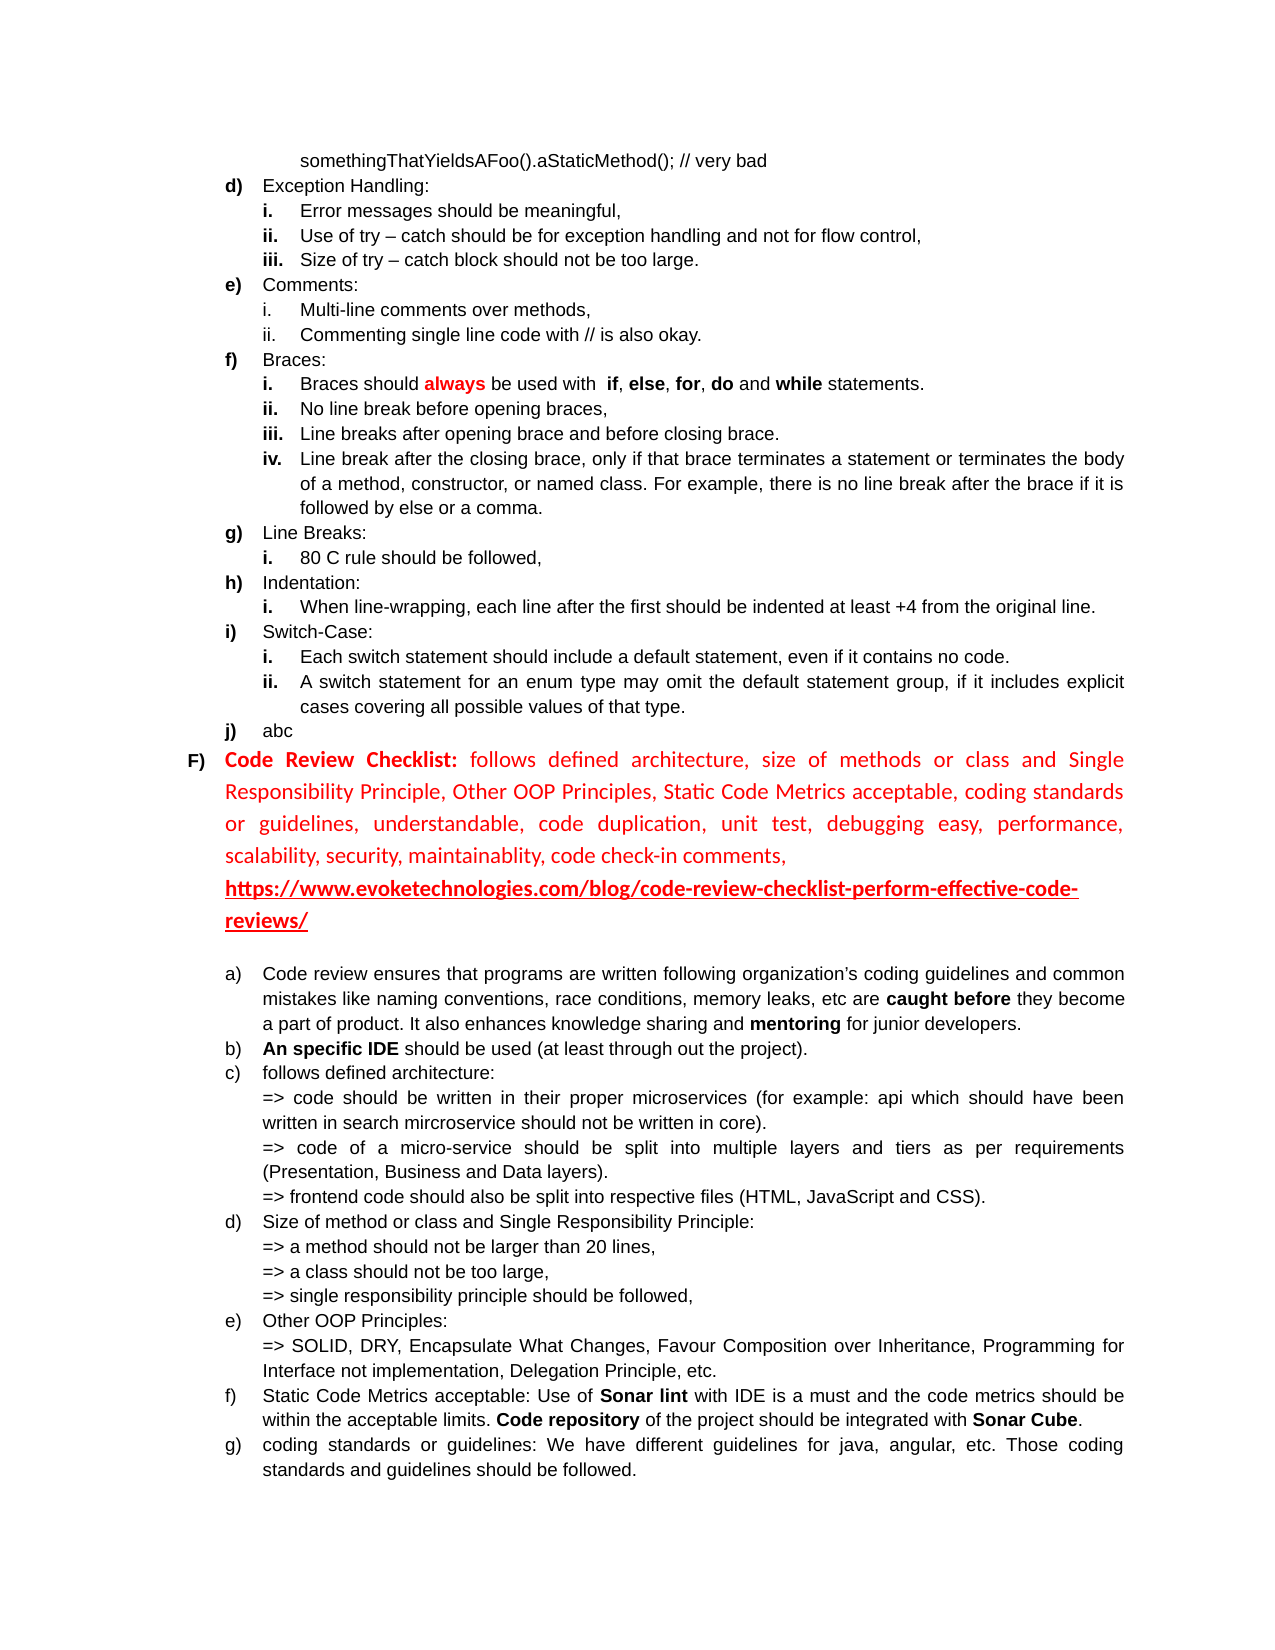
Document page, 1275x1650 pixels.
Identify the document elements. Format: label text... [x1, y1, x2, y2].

list No line break before opening braces, [262, 398, 1125, 419]
list coding standards or guidelines: We have different guidelines for java, angular, etc. Those coding standards and guidelines should be followed. [225, 1434, 1125, 1480]
list Braces should always be used with if, else, for, do and while statements. [262, 373, 1125, 395]
list Size of try – catch block should not be too large. [262, 249, 1125, 271]
list Other OOP Principles: [225, 1310, 1125, 1332]
list Error messages should be meaningful, [262, 199, 1125, 221]
list follows defined architecture: [225, 1062, 1125, 1084]
list => SOLID, DRY, Encapsulate What Changes, Favour Composition over Inheritance, Programming for Interface not implementation, Delegation Principle, etc. [225, 1335, 1125, 1381]
list https://www.evoketechnologies.com/blog/code-review-checklist-perform-effective-code-reviews/ [187, 874, 1125, 934]
list Static Code Metrics acceptable: Use of Sonar lint with IDE is a must and the code metrics should be within the acceptable limits. Code repository of the project should be integrated with Sonar Cube. [225, 1384, 1125, 1431]
list Size of method or class and Single Responsibility Principle: [225, 1211, 1125, 1232]
list => a class should not be too large, [225, 1260, 1125, 1282]
list 80 C rule should be followed, [262, 547, 1125, 568]
list Comments: [225, 274, 1125, 296]
list Each switch statement should include a default statement, even if it contains no code. [262, 646, 1125, 667]
list Code Review Checklist: follows defined architecture, size of methods or class and Single Responsibility Principle, Other OOP Principles, Static Code Metrics acceptable, coding standards or guidelines, understandable, code duplication, unit test, debugging easy, performance, scalability, security, maintainablity, code check-in comments, [187, 745, 1125, 869]
list abc [225, 720, 1125, 742]
list Indentation: [225, 571, 1125, 593]
list Braces: [225, 348, 1125, 370]
list => code of a micro-service should be split into multiple layers and tiers as per requirements (Presentation, Business and Data layers). [225, 1136, 1125, 1183]
list Commenting single line code with // is also okay. [262, 323, 1125, 345]
list Code review ensures that programs are written following organization’s coding guidelines and common mistakes like naming conventions, race conditions, memory leaks, etc are caught before they become a part of product. It also enhances knowledge sharing and mentoring for junior developers. [225, 963, 1125, 1034]
list Multi-line comments over methods, [262, 299, 1125, 320]
list => a method should not be larger than 20 lines, [225, 1236, 1125, 1257]
list Use of try – catch should be for exception handling and not for flow control, [262, 224, 1125, 246]
list Line Breaks: [225, 522, 1125, 543]
list When line-wrapping, each line after the first should be indented at least +4 from the original line. [262, 596, 1125, 618]
list => frontend code should also be split into respective files (HTML, JavaScript and CSS). [225, 1186, 1125, 1208]
list Line break after the closing brace, only if that brace terminates a statement or terminates the body of a method, constructor, or named class. For example, there is no line break after the brace if it is followed by else or a comma. [262, 447, 1125, 519]
list => single responsibility principle should be followed, [225, 1285, 1125, 1307]
list Switch-Case: [225, 621, 1125, 643]
list => code should be written in their proper microservices (for example: api which should have been written in search mircroservice should not be written in core). [225, 1087, 1125, 1133]
list An specific IDE should be used (at least through out the project). [225, 1037, 1125, 1059]
list Exception Handling: [225, 175, 1125, 196]
list somethingThatYieldsAFoo().aStaticMethod(); // very bad [262, 150, 1125, 172]
list A switch statement for an enum type may omit the default statement group, if it includes explicit cases covering all possible values of that type. [262, 671, 1125, 717]
list Line breaks after opening brace and before closing brace. [262, 423, 1125, 444]
